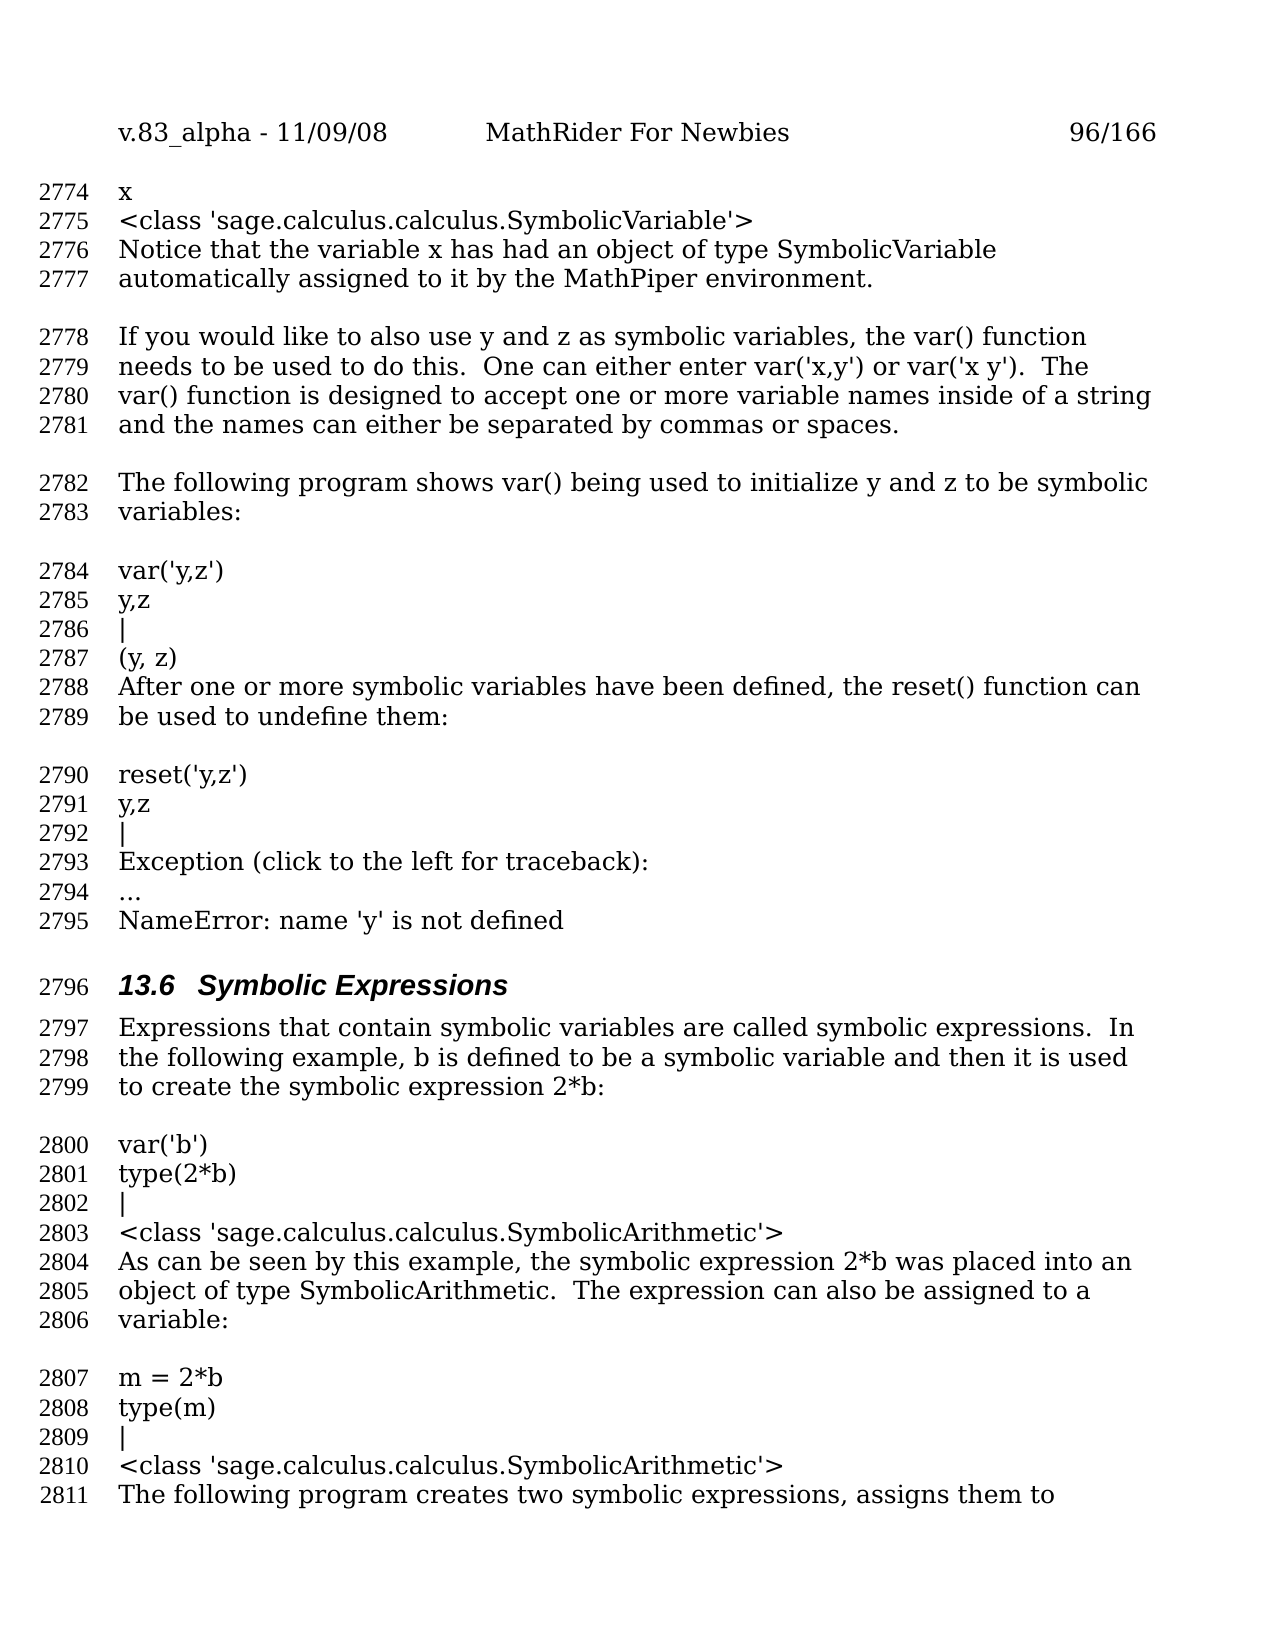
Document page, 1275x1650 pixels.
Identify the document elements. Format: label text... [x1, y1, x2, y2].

text Expressions that contain symbolic variables are called symbolic expressions. In the following example, b is defined to be a symbolic variable and then it is used to create the symbolic expression 2*b: [118, 1014, 1157, 1101]
text type(m) [118, 1393, 1157, 1422]
text var('y,z') [118, 556, 1157, 585]
subtitle Symbolic Expressions [118, 968, 1157, 1002]
text After one or more symbolic variables have been defined, the reset() function can be used to undefine them: [118, 673, 1157, 731]
text (y, z) [118, 643, 1157, 673]
text As can be seen by this example, the symbolic expression 2*b was placed into an object of type SymbolicArithmetic. The expression can also be assigned to a variable: [118, 1247, 1157, 1334]
text | [118, 614, 1157, 643]
text reset('y,z') [118, 760, 1157, 789]
text Notice that the variable x has had an object of type SymbolicVariable automatically assigned to it by the MathPiper environment. [118, 235, 1157, 293]
text | [118, 818, 1157, 848]
text <class 'sage.calculus.calculus.SymbolicArithmetic'> [118, 1451, 1157, 1480]
text x [118, 177, 1157, 206]
text ... [118, 877, 1157, 906]
text | [118, 1422, 1157, 1451]
text The following program creates two symbolic expressions, assigns them to [118, 1480, 1157, 1509]
text NameError: name 'y' is not defined [118, 906, 1157, 935]
text y,z [118, 789, 1157, 818]
text <class 'sage.calculus.calculus.SymbolicVariable'> [118, 206, 1157, 235]
text m = 2*b [118, 1364, 1157, 1393]
text If you would like to also use y and z as symbolic variables, the var() function needs to be used to do this. One can either enter var('x,y') or var('x y'). The var() function is designed to accept one or more variable names inside of a string and the names can either be separated by commas or spaces. [118, 323, 1157, 439]
text Exception (click to the left for traceback): [118, 848, 1157, 877]
text y,z [118, 585, 1157, 614]
text The following program shows var() being used to initialize y and z to be symbolic variables: [118, 468, 1157, 527]
text | [118, 1189, 1157, 1218]
text type(2*b) [118, 1159, 1157, 1189]
text <class 'sage.calculus.calculus.SymbolicArithmetic'> [118, 1218, 1157, 1247]
text var('b') [118, 1130, 1157, 1159]
